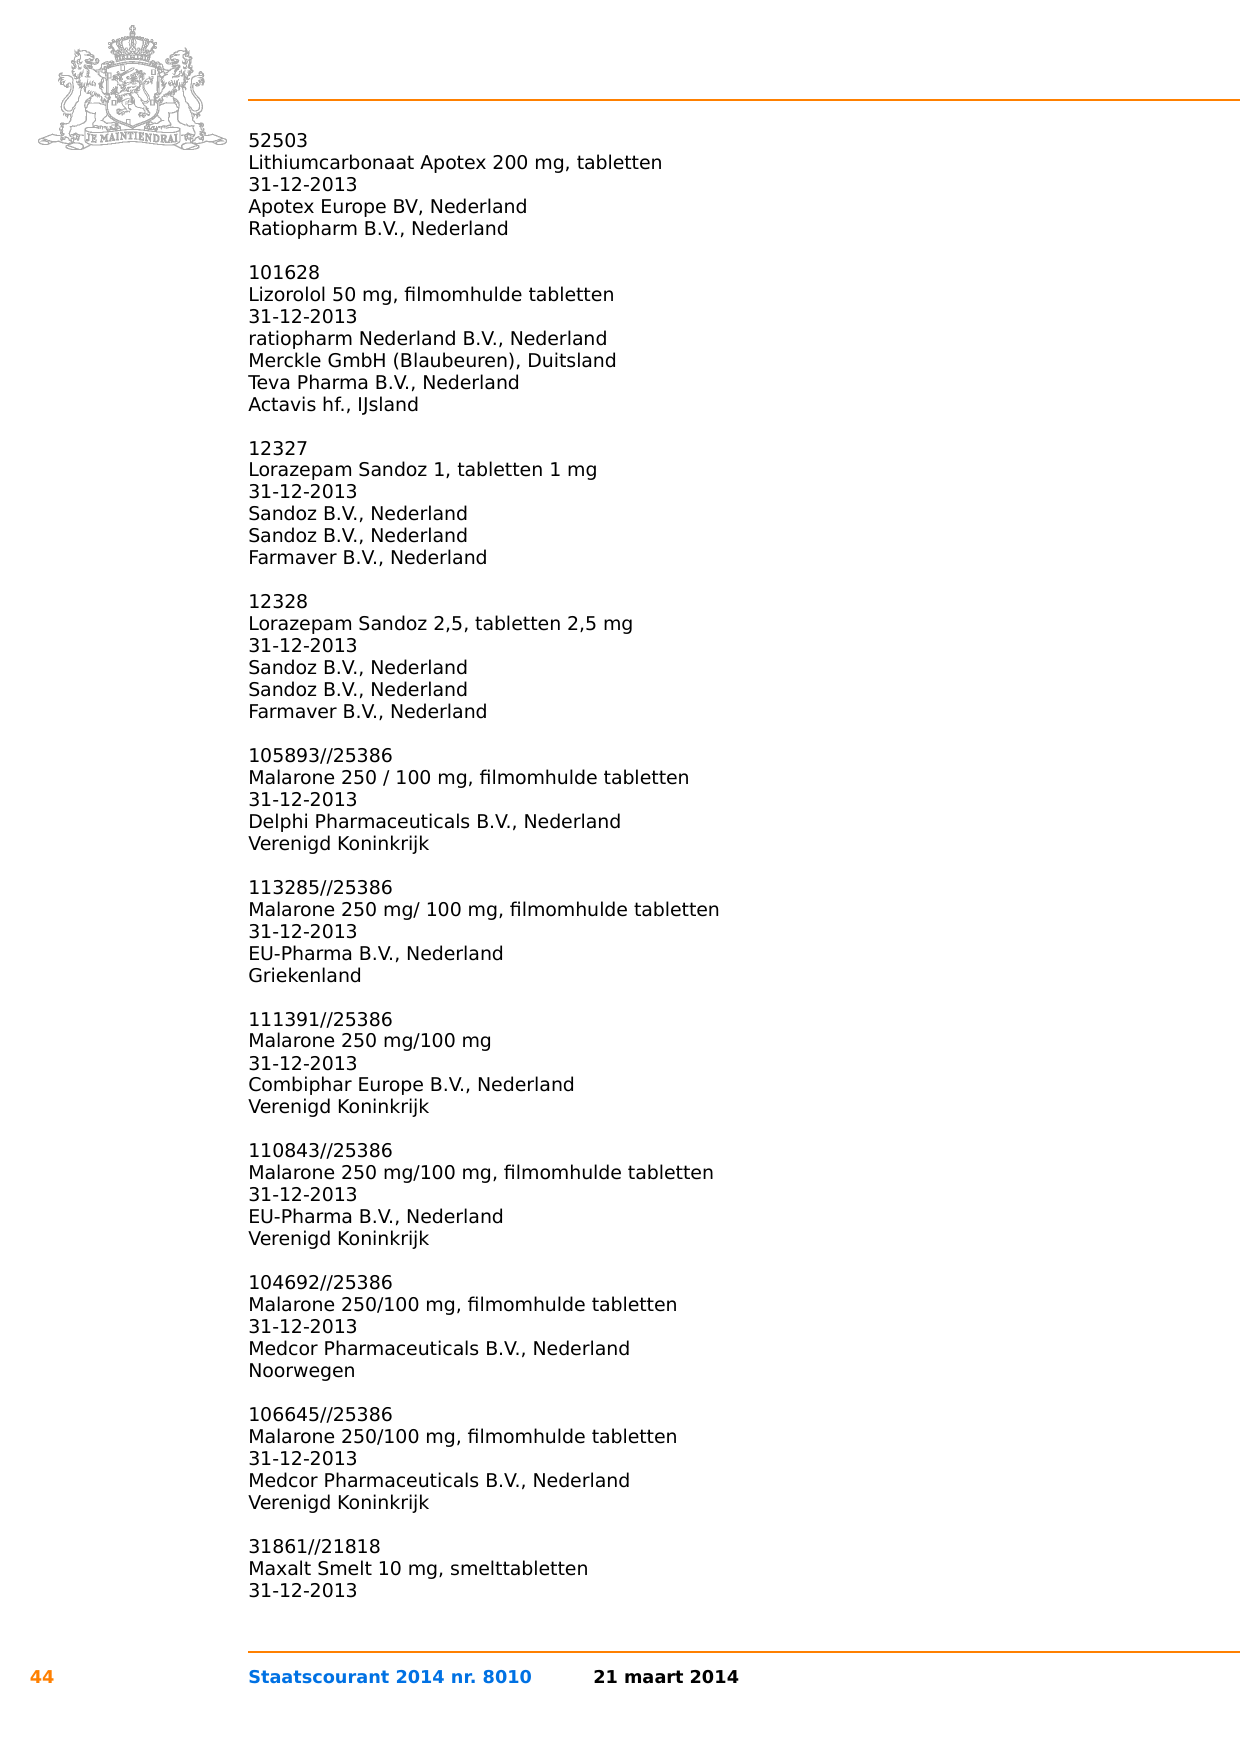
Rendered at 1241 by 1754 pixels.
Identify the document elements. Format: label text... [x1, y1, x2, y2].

text 31861//21818 [248, 1536, 1163, 1557]
text Lorazepam Sandoz 1, tabletten 1 mg [248, 459, 1163, 481]
text Actavis hf., IJsland [248, 393, 1163, 416]
text Malarone 250 mg/100 mg [248, 1030, 1163, 1052]
text 31-12-2013 [248, 1316, 1163, 1338]
text Combiphar Europe B.V., Nederland [248, 1074, 1163, 1096]
text Griekenland [248, 964, 1163, 987]
text Noorwegen [248, 1360, 1163, 1382]
text Lizorolol 50 mg, filmomhulde tabletten [248, 284, 1163, 306]
text Malarone 250 / 100 mg, filmomhulde tabletten [248, 767, 1163, 789]
text Malarone 250 mg/100 mg, filmomhulde tabletten [248, 1162, 1163, 1184]
text Ratiopharm B.V., Nederland [248, 218, 1163, 240]
text Verenigd Koninkrijk [248, 1492, 1163, 1514]
text Apotex Europe BV, Nederland [248, 196, 1163, 218]
text 31-12-2013 [248, 1579, 1163, 1601]
text Malarone 250/100 mg, filmomhulde tabletten [248, 1294, 1163, 1316]
text 110843//25386 [248, 1140, 1163, 1162]
text Farmaver B.V., Nederland [248, 547, 1163, 569]
text 101628 [248, 262, 1163, 284]
text 12328 [248, 591, 1163, 613]
text 31-12-2013 [248, 174, 1163, 196]
text Maxalt Smelt 10 mg, smelttabletten [248, 1557, 1163, 1579]
text 31-12-2013 [248, 635, 1163, 657]
text Malarone 250/100 mg, filmomhulde tabletten [248, 1426, 1163, 1448]
text Delphi Pharmaceuticals B.V., Nederland [248, 811, 1163, 833]
text Teva Pharma B.V., Nederland [248, 372, 1163, 393]
text EU-Pharma B.V., Nederland [248, 943, 1163, 964]
text 104692//25386 [248, 1272, 1163, 1294]
text 111391//25386 [248, 1008, 1163, 1030]
picture [38, 25, 227, 150]
text 105893//25386 [248, 745, 1163, 767]
text Sandoz B.V., Nederland [248, 525, 1163, 547]
text Medcor Pharmaceuticals B.V., Nederland [248, 1470, 1163, 1492]
text 31-12-2013 [248, 1448, 1163, 1470]
text 31-12-2013 [248, 921, 1163, 943]
text Sandoz B.V., Nederland [248, 679, 1163, 701]
text Farmaver B.V., Nederland [248, 701, 1163, 723]
text Verenigd Koninkrijk [248, 833, 1163, 855]
text Sandoz B.V., Nederland [248, 503, 1163, 525]
text Lithiumcarbonaat Apotex 200 mg, tabletten [248, 152, 1163, 174]
text Sandoz B.V., Nederland [248, 657, 1163, 679]
text 12327 [248, 437, 1163, 459]
text Medcor Pharmaceuticals B.V., Nederland [248, 1338, 1163, 1360]
text Malarone 250 mg/ 100 mg, filmomhulde tabletten [248, 899, 1163, 921]
text 31-12-2013 [248, 306, 1163, 328]
text 31-12-2013 [248, 789, 1163, 811]
text 52503 [248, 130, 1163, 152]
text Verenigd Koninkrijk [248, 1096, 1163, 1118]
text Verenigd Koninkrijk [248, 1228, 1163, 1250]
text Lorazepam Sandoz 2,5, tabletten 2,5 mg [248, 613, 1163, 635]
text 31-12-2013 [248, 481, 1163, 503]
text 31-12-2013 [248, 1184, 1163, 1206]
text 106645//25386 [248, 1404, 1163, 1426]
text 31-12-2013 [248, 1052, 1163, 1074]
text 113285//25386 [248, 877, 1163, 899]
text ratiopharm Nederland B.V., Nederland [248, 328, 1163, 349]
text Merckle GmbH (Blaubeuren), Duitsland [248, 349, 1163, 372]
text EU-Pharma B.V., Nederland [248, 1206, 1163, 1228]
